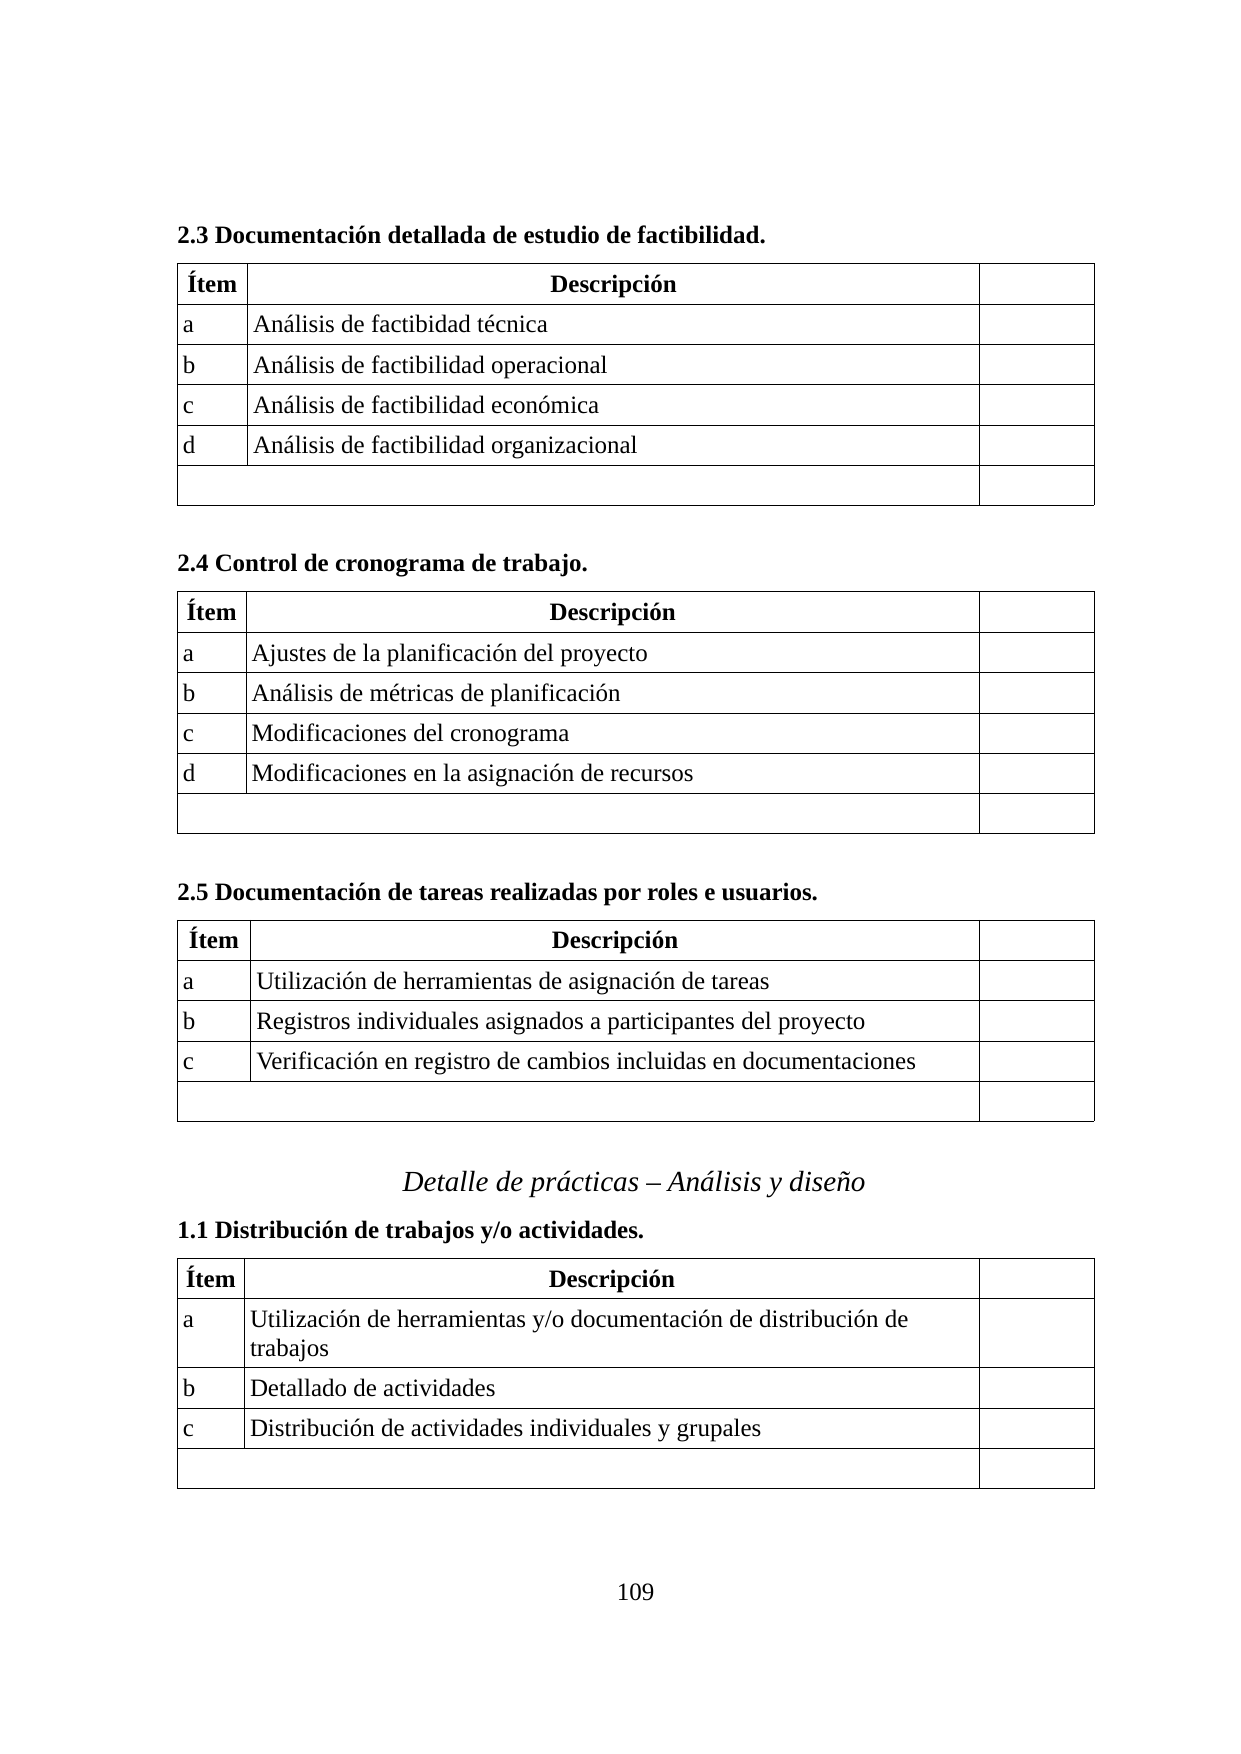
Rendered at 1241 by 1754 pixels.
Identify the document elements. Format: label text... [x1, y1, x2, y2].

text 2.4 Control de cronograma de trabajo. [177, 548, 1093, 577]
table_cell d [178, 426, 247, 465]
table_cell a [178, 633, 246, 672]
table_cell [178, 1449, 979, 1488]
table_cell [980, 385, 1094, 424]
table_cell Análisis de factibilidad organizacional [248, 426, 979, 465]
table_cell c [178, 385, 247, 424]
table_cell [980, 673, 1094, 712]
table_header [980, 921, 1094, 960]
table_cell [178, 794, 979, 833]
table_header Ítem [178, 264, 247, 303]
table_cell [980, 714, 1094, 753]
table_header [980, 1259, 1094, 1298]
table_header [980, 264, 1094, 303]
table_cell [980, 426, 1094, 465]
table_cell [980, 1001, 1094, 1041]
table_cell [980, 754, 1094, 793]
table_cell c [178, 714, 246, 753]
table_cell [980, 1368, 1094, 1408]
text 1.1 Distribución de trabajos y/o actividades. [177, 1215, 1093, 1243]
table_cell [980, 794, 1094, 833]
table_cell Verificación en registro de cambios incluidas en documentaciones [251, 1042, 979, 1081]
table_cell Utilización de herramientas de asignación de tareas [251, 961, 979, 1000]
table_cell [980, 305, 1094, 344]
table_cell a [178, 305, 247, 344]
table_cell [980, 345, 1094, 384]
table_header Descripción [245, 1259, 979, 1298]
table_cell [980, 961, 1094, 1000]
table_cell [980, 466, 1094, 505]
table_cell Modificaciones en la asignación de recursos [247, 754, 979, 793]
table_header Ítem [178, 921, 250, 960]
table_cell Análisis de factibidad técnica [248, 305, 979, 344]
table_cell a [178, 1299, 244, 1367]
table_cell Utilización de herramientas y/o documentación de distribución de trabajos [245, 1299, 979, 1367]
table_cell b [178, 345, 247, 384]
table_cell Análisis de factibilidad operacional [248, 345, 979, 384]
table_cell c [178, 1409, 244, 1448]
table_cell c [178, 1042, 250, 1081]
table_header Descripción [251, 921, 979, 960]
table_cell [178, 1082, 979, 1121]
table_cell Detallado de actividades [245, 1368, 979, 1408]
table_cell b [178, 1001, 250, 1041]
table_cell Análisis de métricas de planificación [247, 673, 979, 712]
table_cell [980, 1042, 1094, 1081]
text Detalle de prácticas – Análisis y diseño [177, 1164, 1093, 1198]
table_cell [980, 1082, 1094, 1121]
table_cell Distribución de actividades individuales y grupales [245, 1409, 979, 1448]
table_header Ítem [178, 592, 246, 632]
table_header [980, 592, 1094, 632]
table_cell [980, 1449, 1094, 1488]
text 2.3 Documentación detallada de estudio de factibilidad. [177, 220, 1093, 249]
table_cell [980, 1299, 1094, 1367]
table_cell b [178, 1368, 244, 1408]
table_header Ítem [178, 1259, 244, 1298]
table_cell d [178, 754, 246, 793]
table_cell Ajustes de la planificación del proyecto [247, 633, 979, 672]
table_cell Registros individuales asignados a participantes del proyecto [251, 1001, 979, 1041]
table_cell Análisis de factibilidad económica [248, 385, 979, 424]
table_cell a [178, 961, 250, 1000]
table_cell b [178, 673, 246, 712]
table_cell [980, 633, 1094, 672]
table_header Descripción [247, 592, 979, 632]
text 2.5 Documentación de tareas realizadas por roles e usuarios. [177, 877, 1093, 905]
table_cell [178, 466, 979, 505]
table_cell Modificaciones del cronograma [247, 714, 979, 753]
table_header Descripción [248, 264, 979, 303]
table_cell [980, 1409, 1094, 1448]
